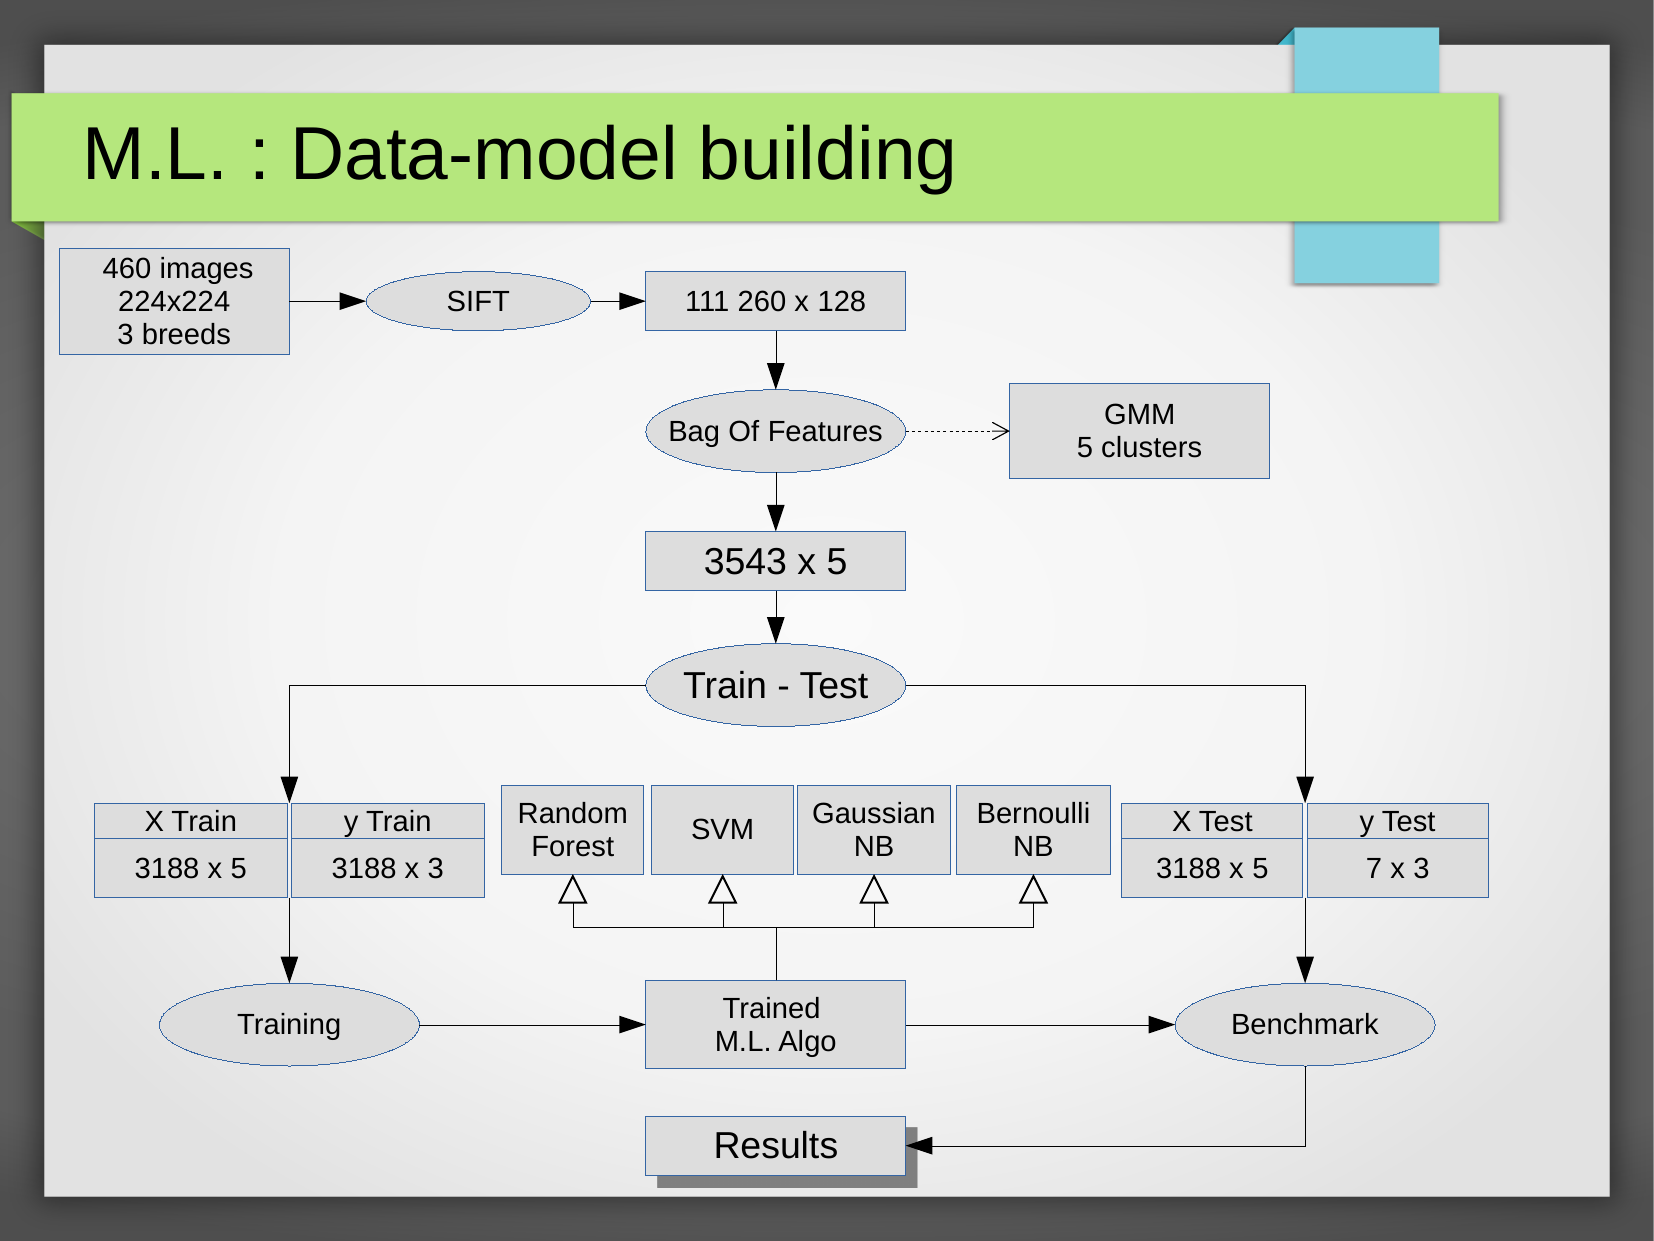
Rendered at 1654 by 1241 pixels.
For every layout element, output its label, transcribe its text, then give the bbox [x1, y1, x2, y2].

picture [0, 0, 1654, 1241]
text_box SVM [651, 785, 794, 875]
text_box X Train [94, 803, 288, 839]
text_box 7 x 3 [1307, 839, 1489, 898]
text_box Training [159, 983, 420, 1067]
text_box y Test [1307, 803, 1489, 839]
title M.L. : Data-model building [82, 94, 1264, 213]
text_box X Test [1121, 803, 1303, 839]
text_box 460 images 224x224 3 breeds [59, 248, 290, 355]
text_box y Train [291, 803, 485, 839]
text_box 111 260 x 128 [645, 271, 906, 331]
text_box 3188 x 3 [291, 839, 485, 898]
text_box SIFT [366, 271, 591, 331]
text_box Trained M.L. Algo [645, 980, 906, 1069]
text_box Bernoulli NB [956, 785, 1111, 875]
text_box 3188 x 5 [1121, 839, 1303, 898]
text_box Results [645, 1116, 906, 1176]
text_box Bag Of Features [645, 389, 906, 473]
text_box Benchmark [1175, 983, 1436, 1067]
text_box Random Forest [501, 785, 644, 875]
text_box GMM 5 clusters [1009, 383, 1270, 479]
text_box Gaussian NB [797, 785, 951, 875]
text_box Train - Test [645, 643, 906, 727]
text_box 3188 x 5 [94, 839, 288, 898]
text_box 3543 x 5 [645, 531, 906, 591]
